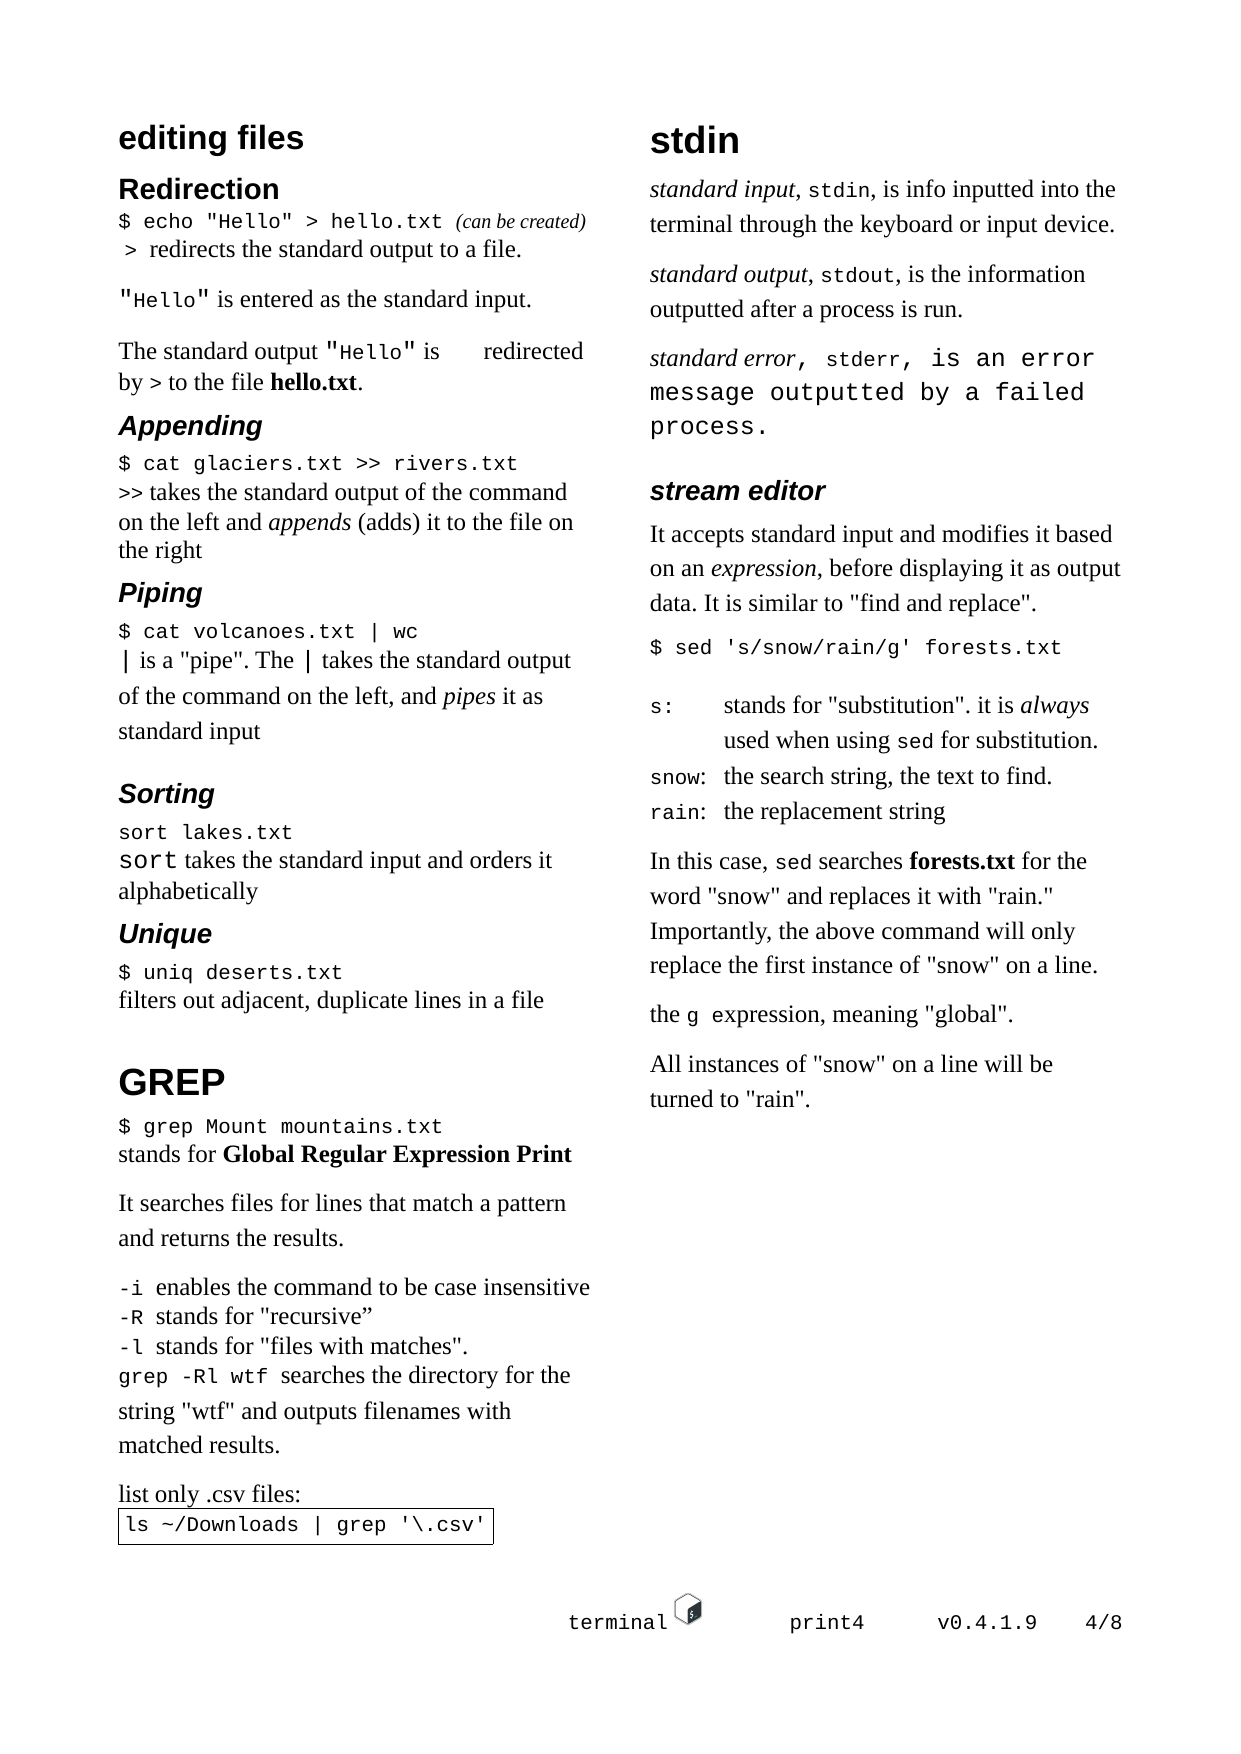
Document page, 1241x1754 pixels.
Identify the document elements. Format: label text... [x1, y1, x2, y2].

text snow: the search string, the text to find. [649, 761, 1122, 790]
text All instances of "snow" on a line will be turned to "rain". [649, 1049, 1122, 1113]
text sort lakes.txt [118, 822, 591, 845]
text filters out adjacent, duplicate lines in a file [118, 985, 591, 1014]
text | is a "pipe". The | takes the standard output of the command on the left, and pipes it as standard input [118, 645, 591, 744]
text the g expression, meaning "global". [649, 999, 1122, 1029]
picture [667, 1588, 709, 1630]
subtitle stream editor [649, 474, 1122, 506]
text -i enables the command to be case insensitive [118, 1272, 591, 1301]
text rain: the replacement string [649, 796, 1122, 826]
text list only .csv files: [118, 1479, 591, 1508]
subtitle GREP [118, 1059, 591, 1103]
text standard error, stderr, is an error message outputted by a failed process. [649, 343, 1122, 442]
text The standard output "Hello" is redirected by > to the file hello.txt. [118, 336, 591, 397]
text -R stands for "recursive” [118, 1301, 591, 1331]
text > redirects the standard output to a file. [118, 234, 591, 264]
text It accepts standard input and modifies it based on an expression, before displaying it as output data. It is similar to "find and replace". [649, 519, 1122, 617]
text $ uniq deserts.txt [118, 962, 591, 985]
subtitle Unique [118, 917, 591, 949]
text In this case, sed searches forests.txt for the word "snow" and replaces it with "rain." Importantly, the above command will only replace the first instance of "snow" on a line. [649, 846, 1122, 979]
text $ sed 's/snow/rain/g' forests.txt [649, 637, 1122, 661]
text sort takes the standard input and orders it alphabetically [118, 845, 591, 905]
table_header ls ~/Downloads | grep '\.csv' [119, 1509, 493, 1543]
subtitle stdin [649, 118, 1122, 162]
text standard output, stdout, is the information outputted after a process is run. [649, 259, 1122, 323]
text "Hello" is entered as the standard input. [118, 284, 591, 315]
text $ grep Mount mountains.txt [118, 1116, 591, 1139]
subtitle editing files [118, 118, 591, 157]
text grep -Rl wtf searches the directory for the string "wtf" and outputs filenames with matched results. [118, 1361, 591, 1459]
text stands for Global Regular Expression Print [118, 1139, 591, 1168]
subtitle Piping [118, 577, 591, 608]
text standard input, stdin, is info inputted into the terminal through the keyboard or input device. [649, 174, 1122, 238]
text $ cat volcanoes.txt | wc [118, 621, 591, 645]
text -l stands for "files with matches". [118, 1331, 591, 1361]
subtitle Appending [118, 409, 591, 441]
text It searches files for lines that match a pattern and returns the results. [118, 1188, 591, 1252]
text s: stands for "substitution". it is always used when using sed for substitution. [649, 690, 1122, 755]
text $ cat glaciers.txt >> rivers.txt [118, 453, 591, 477]
text $ echo "Hello" > hello.txt (can be created) [118, 209, 591, 234]
text >> takes the standard output of the command on the left and appends (adds) it to the file on the right [118, 477, 591, 564]
subtitle Sorting [118, 777, 591, 809]
subtitle Redirection [118, 172, 591, 206]
